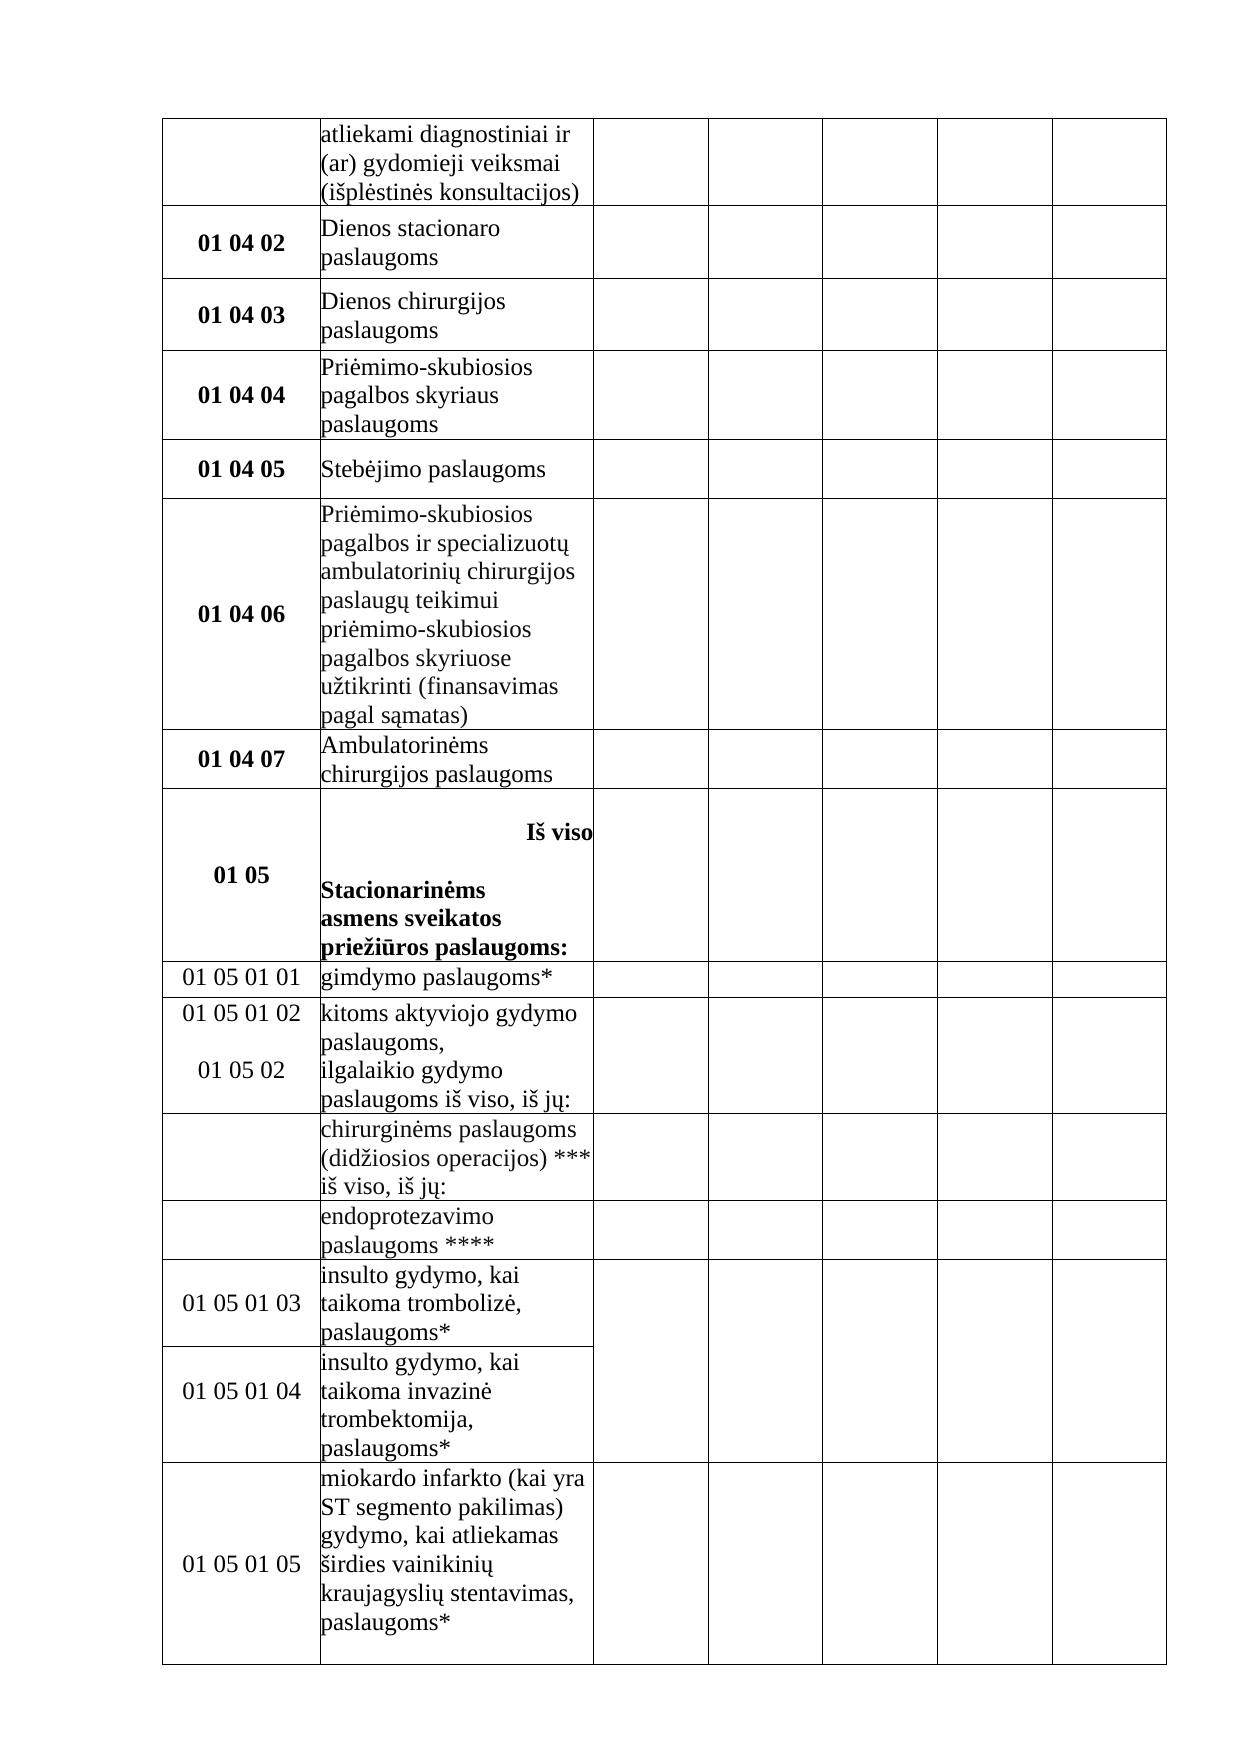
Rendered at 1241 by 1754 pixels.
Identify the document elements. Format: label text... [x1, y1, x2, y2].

table_cell [709, 206, 822, 278]
table_cell Stebėjimo paslaugoms [321, 440, 593, 498]
table_cell [823, 962, 937, 997]
table_cell gimdymo paslaugoms* [321, 962, 593, 997]
table_cell [1053, 440, 1166, 498]
table_cell 01 04 07 [163, 730, 320, 787]
table_cell 01 05 01 01 [163, 962, 320, 997]
table_cell [709, 440, 822, 498]
table_cell [163, 119, 320, 205]
table_cell [938, 789, 1052, 961]
table_cell [938, 119, 1052, 205]
table_cell [1053, 1260, 1166, 1462]
table_cell [594, 440, 708, 498]
table_cell [594, 789, 708, 961]
table_cell [1053, 730, 1166, 787]
table_cell [594, 1260, 708, 1462]
table_cell endoprotezavimo paslaugoms **** [321, 1201, 593, 1259]
table_cell [938, 279, 1052, 350]
table_cell [1053, 1463, 1166, 1664]
table_cell 01 04 04 [163, 351, 320, 438]
table_cell miokardo infarkto (kai yra ST segmento pakilimas) gydymo, kai atliekamas širdies vainikinių kraujagyslių stentavimas, paslaugoms* [321, 1463, 593, 1664]
table_cell [709, 1463, 822, 1664]
table_cell [938, 1463, 1052, 1664]
table_cell 01 05 01 02 01 05 02 [163, 998, 320, 1113]
table_cell [823, 789, 937, 961]
table_cell 01 05 01 04 [163, 1347, 320, 1462]
table_cell kitoms aktyviojo gydymo paslaugoms, ilgalaikio gydymo paslaugoms iš viso, iš jų: [321, 998, 593, 1113]
table_cell [1053, 119, 1166, 205]
table_cell insulto gydymo, kai taikoma trombolizė, paslaugoms* [321, 1260, 593, 1346]
table_cell [823, 440, 937, 498]
table_cell insulto gydymo, kai taikoma invazinė trombektomija, paslaugoms* [321, 1347, 593, 1462]
table_cell chirurginėms paslaugoms (didžiosios operacijos) *** iš viso, iš jų: [321, 1114, 593, 1200]
table_cell [1053, 351, 1166, 438]
table_cell [594, 730, 708, 787]
table_cell [709, 1201, 822, 1259]
table_cell [594, 119, 708, 205]
table_cell [938, 499, 1052, 729]
table_cell [938, 730, 1052, 787]
table_cell [938, 1201, 1052, 1259]
table_cell [709, 119, 822, 205]
table_cell [594, 962, 708, 997]
table_cell [823, 1463, 937, 1664]
table_cell [1053, 998, 1166, 1113]
table_cell 01 04 02 [163, 206, 320, 278]
table_cell [594, 279, 708, 350]
table_cell [823, 730, 937, 787]
table_cell [1053, 1201, 1166, 1259]
table_cell [709, 789, 822, 961]
table_cell [1053, 962, 1166, 997]
table_cell [938, 998, 1052, 1113]
table_cell [823, 119, 937, 205]
table_cell [823, 351, 937, 438]
table_cell 01 05 01 03 [163, 1260, 320, 1346]
table_cell Priėmimo-skubiosios pagalbos skyriaus paslaugoms [321, 351, 593, 438]
table_cell [594, 998, 708, 1113]
table_cell Priėmimo-skubiosios pagalbos ir specializuotų ambulatorinių chirurgijos paslaugų teikimui priėmimo-skubiosios pagalbos skyriuose užtikrinti (finansavimas pagal sąmatas) [321, 499, 593, 729]
table_cell 01 04 06 [163, 499, 320, 729]
table_cell [594, 1201, 708, 1259]
table_cell [823, 998, 937, 1113]
table_cell Dienos stacionaro paslaugoms [321, 206, 593, 278]
table_cell 01 04 05 [163, 440, 320, 498]
table_cell [709, 279, 822, 350]
table_cell Dienos chirurgijos paslaugoms [321, 279, 593, 350]
table_cell [594, 351, 708, 438]
table_cell [938, 351, 1052, 438]
table_cell [823, 1260, 937, 1462]
table_cell [709, 962, 822, 997]
table_cell [709, 1114, 822, 1200]
table_cell [938, 1260, 1052, 1462]
table_cell [1053, 279, 1166, 350]
table_cell [823, 279, 937, 350]
table_cell [709, 351, 822, 438]
table_cell [938, 206, 1052, 278]
table_cell [709, 730, 822, 787]
table_cell [823, 1114, 937, 1200]
table_cell 01 04 03 [163, 279, 320, 350]
table_cell 01 05 01 05 [163, 1463, 320, 1664]
table_cell [163, 1114, 320, 1200]
table_cell [1053, 206, 1166, 278]
table_cell [1053, 499, 1166, 729]
table_cell [938, 962, 1052, 997]
table_cell [1053, 1114, 1166, 1200]
table_cell [709, 1260, 822, 1462]
table_cell [594, 1114, 708, 1200]
table_cell atliekami diagnostiniai ir (ar) gydomieji veiksmai (išplėstinės konsultacijos) [321, 119, 593, 205]
table_cell [938, 1114, 1052, 1200]
table_cell Iš viso Stacionarinėms asmens sveikatos priežiūros paslaugoms: [321, 789, 593, 961]
table_cell [594, 1463, 708, 1664]
table_cell [594, 206, 708, 278]
table_cell [594, 499, 708, 729]
table_cell [1053, 789, 1166, 961]
table_cell Ambulatorinėms chirurgijos paslaugoms [321, 730, 593, 787]
table_cell [163, 1201, 320, 1259]
table_cell [823, 499, 937, 729]
table_cell [709, 499, 822, 729]
table_cell 01 05 [163, 789, 320, 961]
table_cell [709, 998, 822, 1113]
table_cell [938, 440, 1052, 498]
table_cell [823, 206, 937, 278]
table_cell [823, 1201, 937, 1259]
